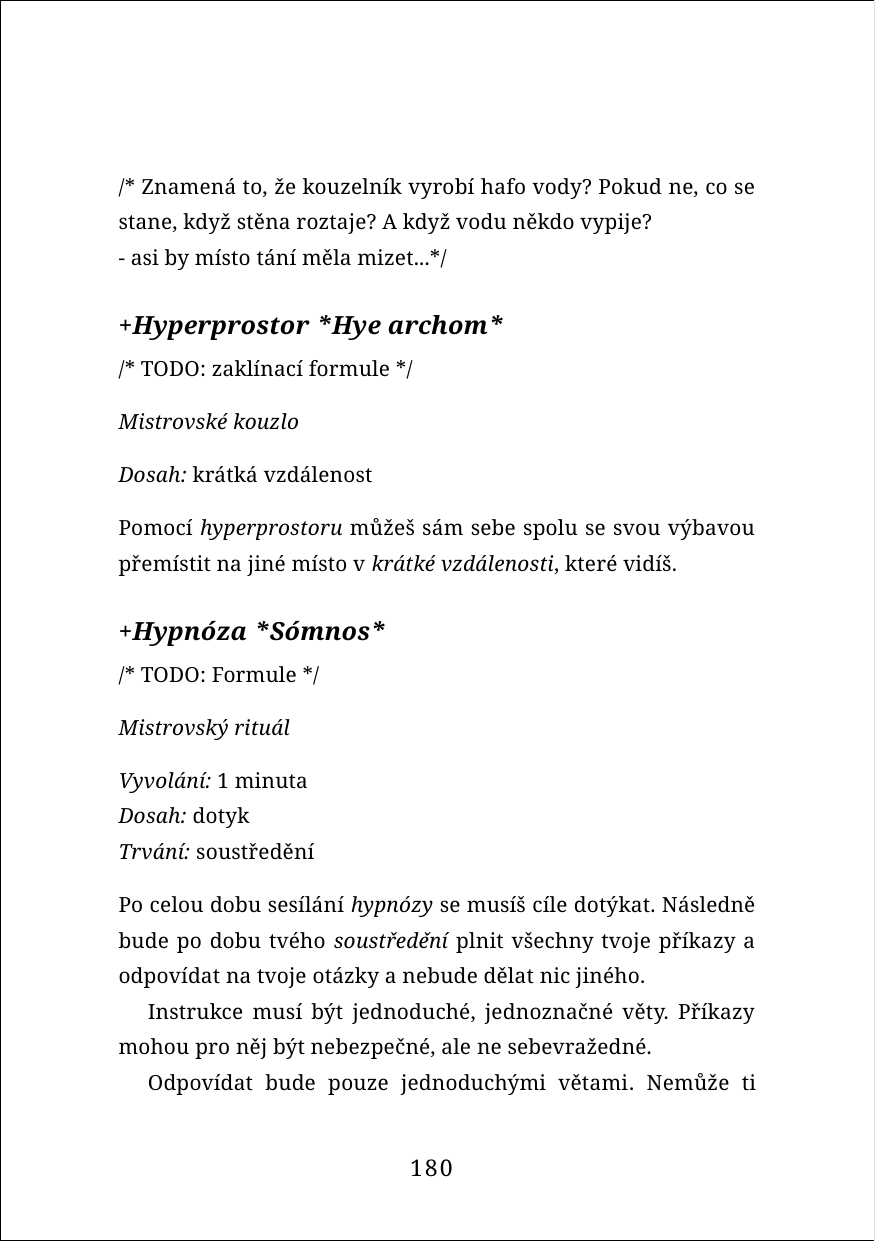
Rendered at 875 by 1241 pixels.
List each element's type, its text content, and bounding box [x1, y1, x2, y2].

text Po celou dobu sesílání hypnózy se musíš cíle dotýkat. Následně bude po dobu tvého soustředění plnit všechny tvoje příkazy a odpovídat na tvoje otázky a nebude dělat nic jiného. Instrukce musí být jednoduché, jednoznačné věty. Příkazy mohou pro něj být nebezpečné, ale ne sebevražedné. Odpovídat bude pouze jednoduchými větami. Nemůže ti [118, 890, 756, 1096]
text /* TODO: zaklínací formule */ [118, 354, 756, 382]
text Vyvolání: 1 minuta Dosah: dotyk Trvání: soustředění [118, 766, 756, 866]
subtitle +Hypnóza *Sómnos* [118, 614, 756, 648]
text Pomocí hyperprostoru můžeš sám sebe spolu se svou výbavou přemístit na jiné místo v krátké vzdálenosti, které vidíš. [118, 513, 756, 577]
text Mistrovské kouzlo [118, 407, 756, 435]
text /* Znamená to, že kouzelník vyrobí hafo vody? Pokud ne, co se stane, když stěna roztaje? A když vodu někdo vypije? - asi by místo tání měla mizet...*/ [118, 172, 756, 271]
subtitle +Hyperprostor *Hye archom* [118, 308, 756, 342]
text Mistrovský rituál [118, 713, 756, 741]
text Dosah: krátká vzdálenost [118, 460, 756, 488]
text /* TODO: Formule */ [118, 660, 756, 688]
